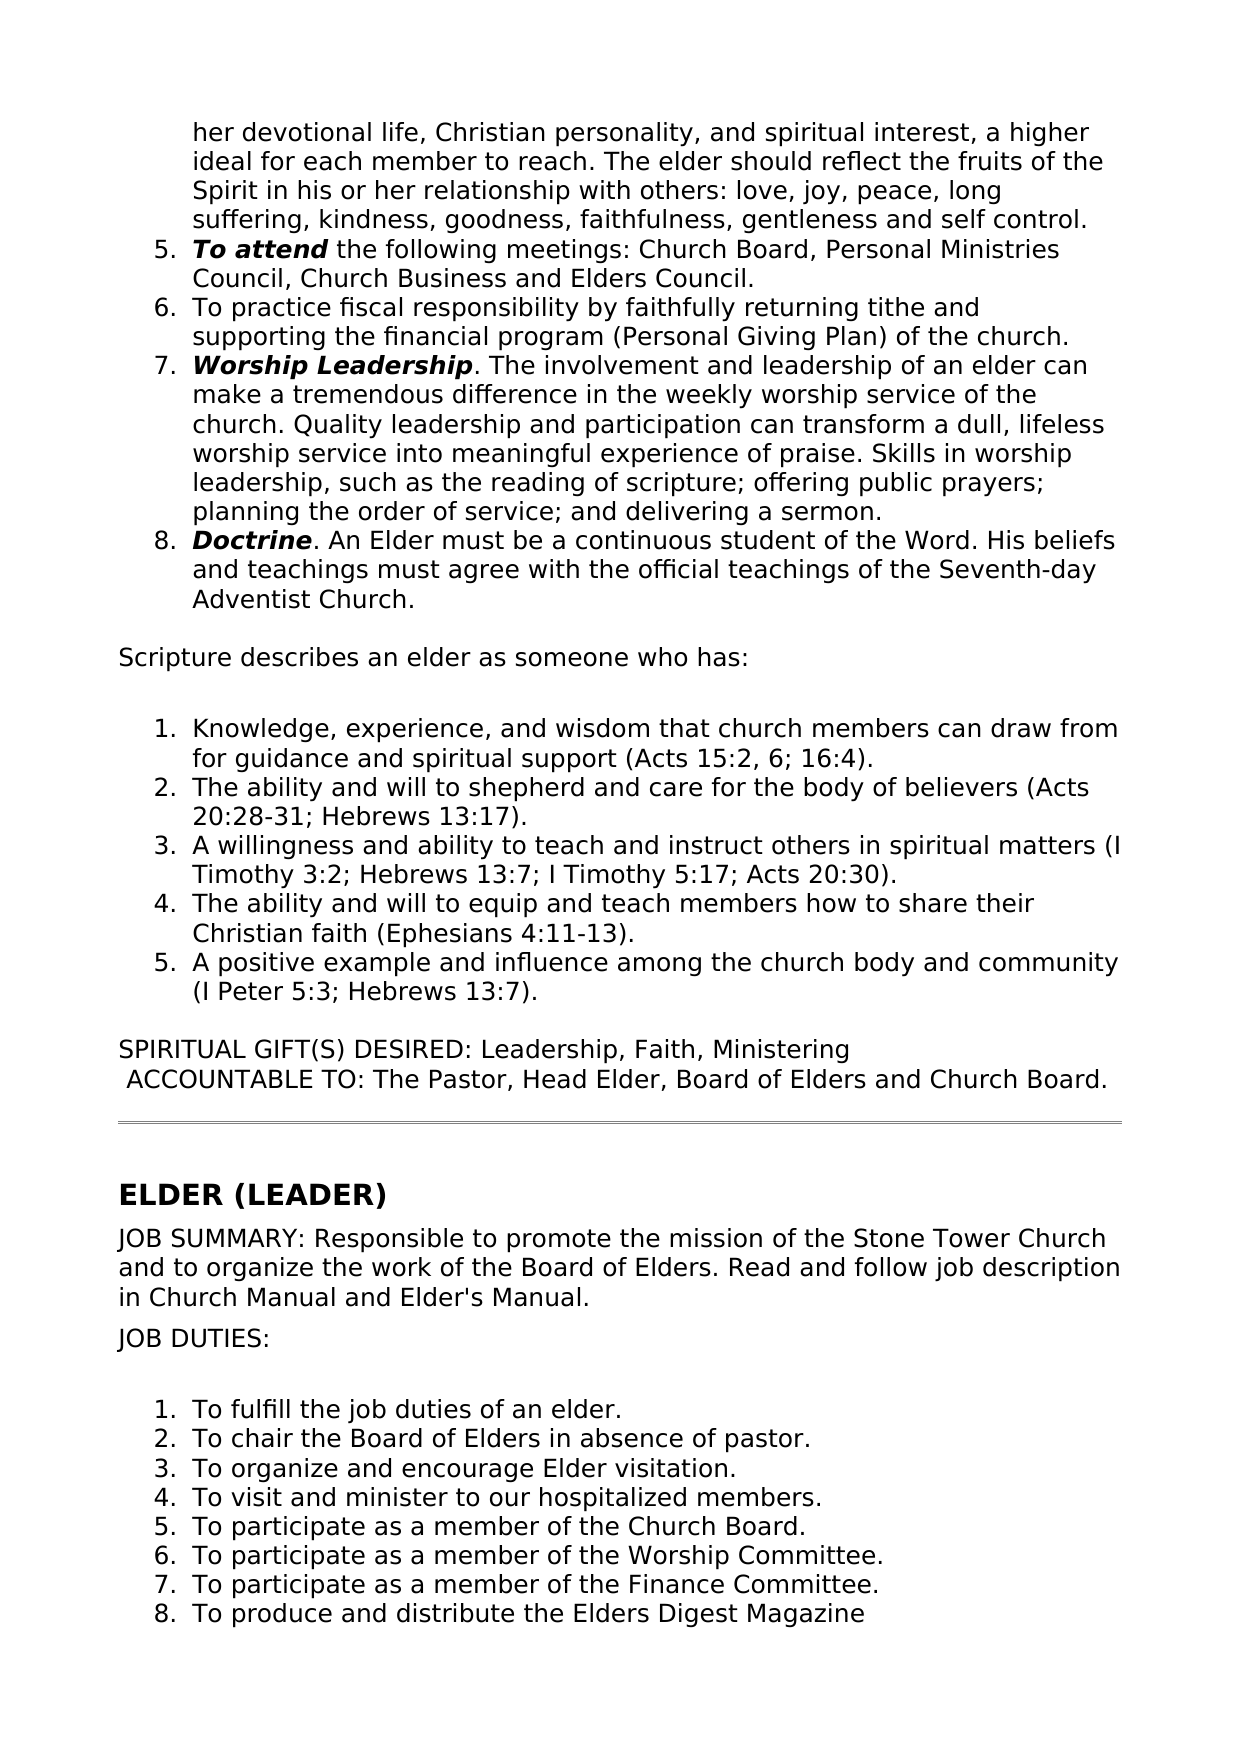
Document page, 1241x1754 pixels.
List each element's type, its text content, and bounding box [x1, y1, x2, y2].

list To participate as a member of the Finance Committee. [177, 1571, 1122, 1600]
list To organize and encourage Elder visitation. [177, 1454, 1122, 1483]
list To practice fiscal responsibility by faithfully returning tithe and supporting the financial program (Personal Giving Plan) of the church. [177, 293, 1122, 351]
text JOB DUTIES: [118, 1324, 1122, 1353]
list Doctrine. An Elder must be a continuous student of the Word. His beliefs and teachings must agree with the official teachings of the Seventh-day Adventist Church. [177, 526, 1122, 614]
text SPIRITUAL GIFT(S) DESIRED: Leadership, Faith, Ministering ACCOUNTABLE TO: The Pastor, Head Elder, Board of Elders and Church Board. [118, 1036, 1122, 1094]
text JOB SUMMARY: Responsible to promote the mission of the Stone Tower Church and to organize the work of the Board of Elders. Read and follow job description in Church Manual and Elder's Manual. [118, 1224, 1122, 1312]
text Scripture describes an elder as someone who has: [118, 643, 1122, 673]
list A willingness and ability to teach and instruct others in spiritual matters (I Timothy 3:2; Hebrews 13:7; I Timothy 5:17; Acts 20:30). [177, 831, 1122, 889]
list A positive example and influence among the church body and community (I Peter 5:3; Hebrews 13:7). [177, 948, 1122, 1006]
list To participate as a member of the Worship Committee. [177, 1541, 1122, 1571]
list To attend the following meetings: Church Board, Personal Ministries Council, Church Business and Elders Council. [177, 235, 1122, 293]
subtitle ELDER (LEADER) [118, 1178, 1122, 1212]
list Knowledge, experience, and wisdom that church members can draw from for guidance and spiritual support (Acts 15:2, 6; 16:4). [177, 714, 1122, 773]
list her devotional life, Christian personality, and spiritual interest, a higher ideal for each member to reach. The elder should reflect the fruits of the Spirit in his or her relationship with others: love, joy, peace, long suffering, kindness, goodness, faithfulness, gentleness and self control. [177, 118, 1122, 235]
list Worship Leadership. The involvement and leadership of an elder can make a tremendous difference in the weekly worship service of the church. Quality leadership and participation can transform a dull, lifeless worship service into meaningful experience of praise. Skills in worship leadership, such as the reading of scripture; offering public prayers; planning the order of service; and delivering a sermon. [177, 351, 1122, 526]
list To participate as a member of the Church Board. [177, 1512, 1122, 1541]
list The ability and will to shepherd and care for the body of believers (Acts 20:28-31; Hebrews 13:17). [177, 773, 1122, 831]
list To produce and distribute the Elders Digest Magazine [177, 1600, 1122, 1629]
list To fulfill the job duties of an elder. [177, 1396, 1122, 1425]
list The ability and will to equip and teach members how to share their Christian faith (Ephesians 4:11-13). [177, 889, 1122, 948]
list To chair the Board of Elders in absence of pastor. [177, 1425, 1122, 1454]
list To visit and minister to our hospitalized members. [177, 1483, 1122, 1512]
